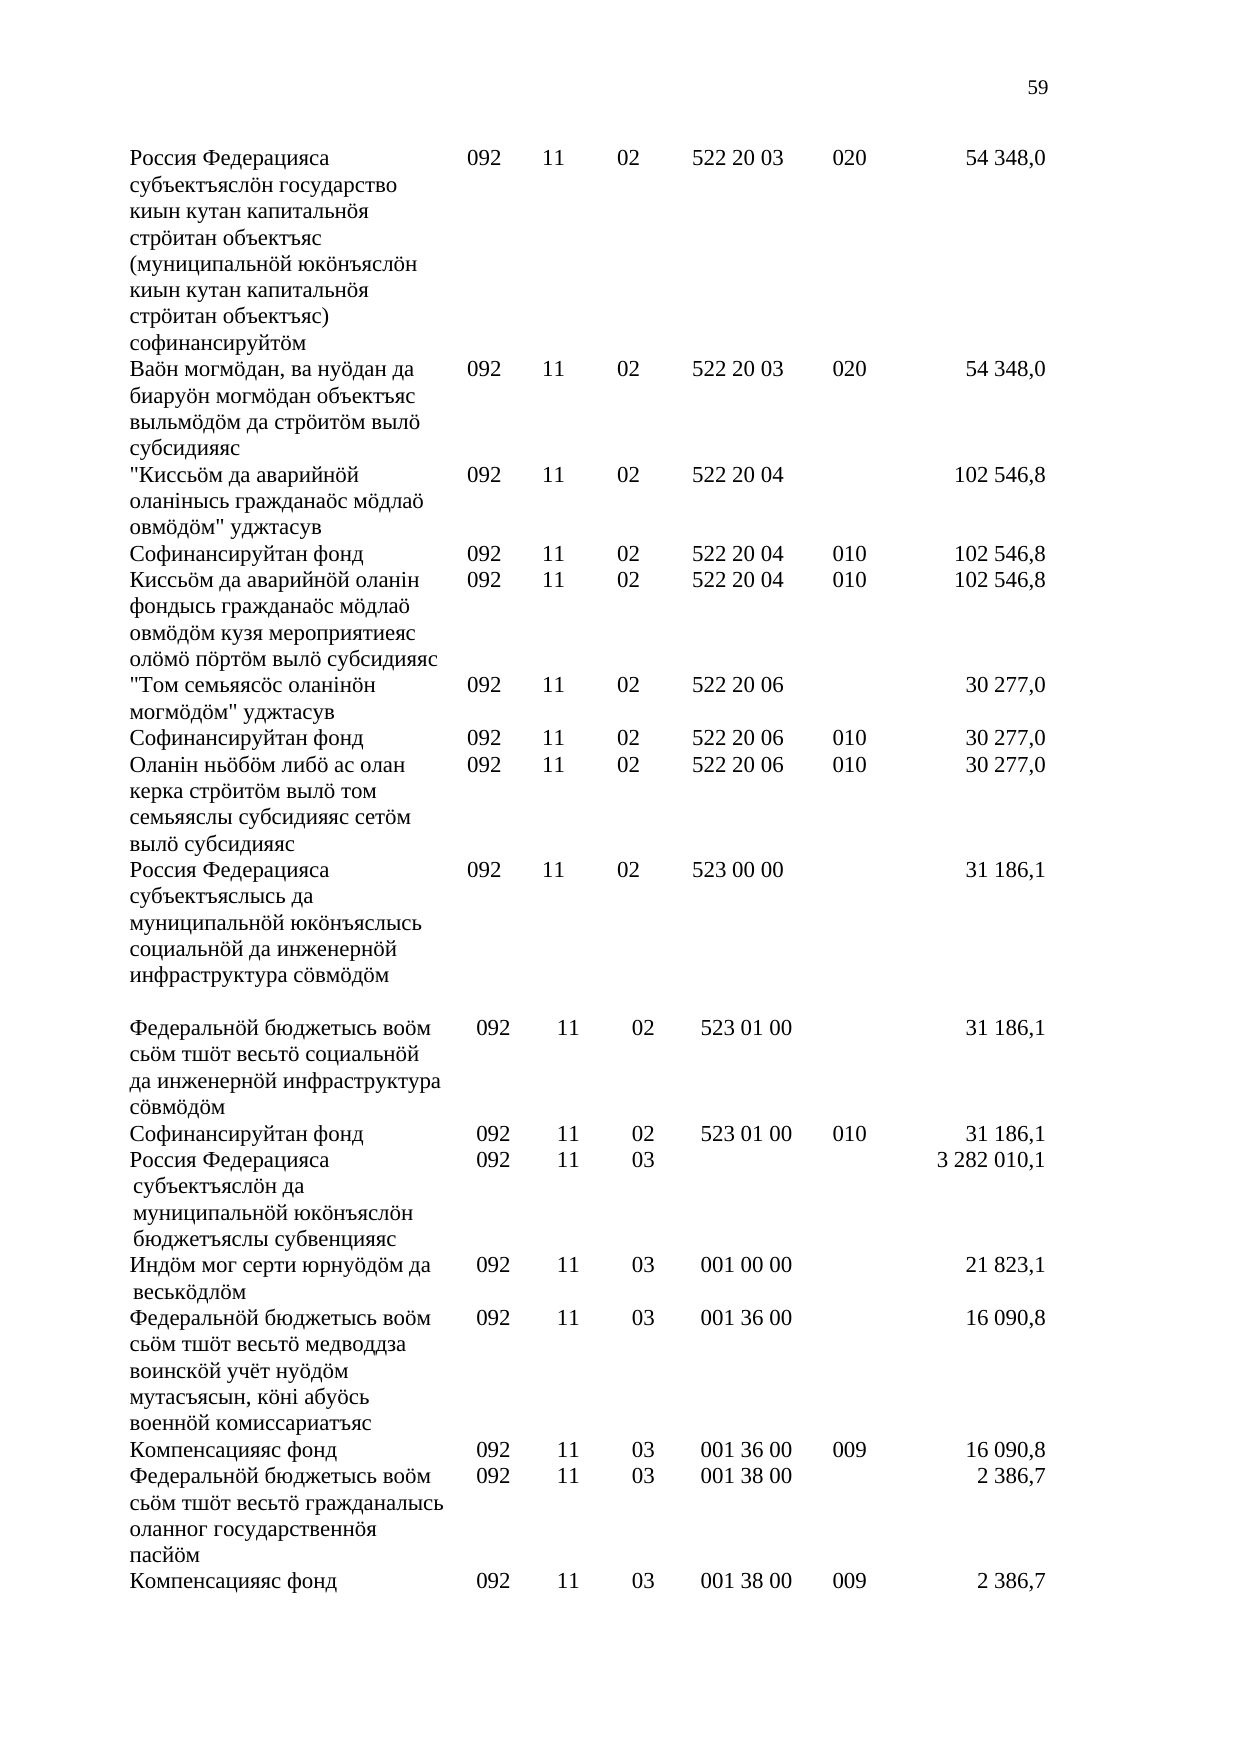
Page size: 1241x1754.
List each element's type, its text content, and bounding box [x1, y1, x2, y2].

table_cell Софинансируйтан фонд [118, 540, 456, 566]
table_cell 11 [531, 566, 606, 672]
table_cell 11 [531, 1251, 606, 1304]
table_cell [681, 1146, 812, 1251]
table_cell 16 090,8 [887, 1304, 1057, 1436]
table_cell [1057, 461, 1113, 540]
table_cell 11 [531, 1436, 606, 1462]
table_cell 11 [531, 1462, 606, 1568]
table_cell 2 386,7 [887, 1568, 1057, 1594]
table_cell [812, 1304, 887, 1436]
table_cell 001 36 00 [681, 1304, 812, 1436]
table_cell Компенсацияяс фонд [118, 1568, 456, 1594]
table_cell 11 [531, 672, 606, 724]
table_cell 522 20 06 [681, 751, 812, 856]
table_cell 11 [531, 751, 606, 856]
table_cell [681, 118, 812, 144]
table_cell [812, 461, 887, 540]
table_cell 03 [606, 1251, 681, 1304]
table_cell 092 [456, 1146, 531, 1251]
table_cell 11 [531, 724, 606, 751]
table_cell [1057, 1014, 1113, 1119]
table_cell 11 [531, 1146, 606, 1251]
table_cell [812, 1462, 887, 1568]
table_cell "Киссьöм да аварийнöй оланінысь гражданаöс мöдлаö овмöдöм" уджтасув [118, 461, 456, 540]
table_cell 092 [456, 1436, 531, 1462]
table_cell 102 546,8 [887, 540, 1057, 566]
table_cell Россия Федерацияса субъектъяслысь да муниципальнöй юкöнъяслысь социальнöй да инженернöй инфраструктура сöвмöдöм [118, 856, 456, 1014]
table_cell 523 00 00 [681, 856, 812, 1014]
table_cell [812, 672, 887, 724]
table_cell 102 546,8 [887, 461, 1057, 540]
table_cell 092 [456, 856, 531, 1014]
table_cell 03 [606, 1304, 681, 1436]
table_cell [1057, 1251, 1113, 1304]
table_cell 092 [456, 1568, 531, 1594]
table_cell Россия Федерацияса субъектъяслöн государство киын кутан капитальнöя стрöитан объектъяс (муниципальнöй юкöнъяслöн киын кутан капитальнöя стрöитан объектъяс) софинансируйтöм [118, 145, 456, 355]
table_cell 092 [456, 566, 531, 672]
table_cell 31 186,1 [887, 1014, 1057, 1119]
table_cell 010 [812, 751, 887, 856]
table_cell 092 [456, 1120, 531, 1146]
table_cell 522 20 03 [681, 355, 812, 461]
table_cell Ваöн могмöдан, ва нуöдан да биаруöн могмöдан объектъяс выльмöдöм да стрöитöм вылö субсидияяс [118, 355, 456, 461]
table_cell 092 [456, 672, 531, 724]
table_cell 001 36 00 [681, 1436, 812, 1462]
table_cell Индöм мог серти юрнуöдöм да веськöдлöм [118, 1251, 456, 1304]
table_cell 092 [456, 355, 531, 461]
table_cell 11 [531, 1304, 606, 1436]
table_cell [456, 118, 531, 144]
table_cell [1057, 1462, 1113, 1568]
table_cell 001 38 00 [681, 1462, 812, 1568]
table_cell 001 00 00 [681, 1251, 812, 1304]
table_cell Киссьöм да аварийнöй оланін фондысь гражданаöс мöдлаö овмöдöм кузя мероприятиеяс олöмö пöртöм вылö субсидияяс [118, 566, 456, 672]
table_cell [812, 856, 887, 1014]
table_cell [887, 118, 1057, 144]
table_cell [1057, 145, 1113, 355]
table_cell [812, 118, 887, 144]
table_cell [1057, 566, 1113, 672]
table_cell 523 01 00 [681, 1120, 812, 1146]
table_cell 02 [606, 751, 681, 856]
table_cell [1057, 724, 1113, 751]
table_cell Федеральнöй бюджетысь воöм сьöм тшöт весьтö социальнöй да инженернöй инфраструктура сöвмöдöм [118, 1014, 456, 1119]
table_cell [1057, 672, 1113, 724]
table_cell 02 [606, 672, 681, 724]
table_cell 010 [812, 1120, 887, 1146]
table_cell Компенсацияяс фонд [118, 1436, 456, 1462]
table_cell "Том семьяясöс оланінöн могмöдöм" уджтасув [118, 672, 456, 724]
table_cell 522 20 06 [681, 672, 812, 724]
table_cell Софинансируйтан фонд [118, 724, 456, 751]
table_cell 092 [456, 540, 531, 566]
table_cell 11 [531, 145, 606, 355]
table_cell 02 [606, 355, 681, 461]
table_cell 009 [812, 1436, 887, 1462]
table_cell 02 [606, 856, 681, 1014]
table_cell [812, 1146, 887, 1251]
table_cell Федеральнöй бюджетысь воöм сьöм тшöт весьтö медводдза воинскöй учёт нуöдöм мутасъясын, кöні абуöсь военнöй комиссариатъяс [118, 1304, 456, 1436]
table_cell 523 01 00 [681, 1014, 812, 1119]
table_cell 001 38 00 [681, 1568, 812, 1594]
table_cell 02 [606, 1014, 681, 1119]
table_cell 092 [456, 751, 531, 856]
table_cell 02 [606, 724, 681, 751]
table_cell [812, 1251, 887, 1304]
table_cell 03 [606, 1568, 681, 1594]
table_cell [1057, 355, 1113, 461]
table_cell 092 [456, 1014, 531, 1119]
table_cell 11 [531, 1014, 606, 1119]
table_cell 02 [606, 145, 681, 355]
table_cell Оланін ньöбöм либö ас олан керка стрöитöм вылö том семьяяслы субсидияяс сетöм вылö субсидияяс [118, 751, 456, 856]
table_cell 54 348,0 [887, 355, 1057, 461]
table_cell 02 [606, 540, 681, 566]
table_cell 092 [456, 1251, 531, 1304]
table_cell 522 20 04 [681, 566, 812, 672]
table_cell [1057, 1146, 1113, 1251]
table_cell 31 186,1 [887, 856, 1057, 1014]
table_cell [1057, 540, 1113, 566]
table_cell [1057, 751, 1113, 856]
table_cell 092 [456, 724, 531, 751]
table_cell 010 [812, 566, 887, 672]
table_cell 30 277,0 [887, 724, 1057, 751]
table_cell [1057, 1436, 1113, 1462]
table_cell 3 282 010,1 [887, 1146, 1057, 1251]
table_cell [118, 118, 456, 144]
table_cell 522 20 06 [681, 724, 812, 751]
table_cell [1057, 856, 1113, 1014]
table_cell 30 277,0 [887, 672, 1057, 724]
table_cell [812, 1014, 887, 1119]
table_cell [1057, 1120, 1113, 1146]
table_cell 54 348,0 [887, 145, 1057, 355]
table_cell 03 [606, 1462, 681, 1568]
table_cell Софинансируйтан фонд [118, 1120, 456, 1146]
table_cell 21 823,1 [887, 1251, 1057, 1304]
table_cell 03 [606, 1436, 681, 1462]
table_cell Федеральнöй бюджетысь воöм сьöм тшöт весьтö гражданалысь оланног государственнöя пасйöм [118, 1462, 456, 1568]
table_cell 010 [812, 724, 887, 751]
table_cell 11 [531, 1568, 606, 1594]
table_cell [1057, 1304, 1113, 1436]
table_cell 02 [606, 461, 681, 540]
table_cell 010 [812, 540, 887, 566]
table_cell 092 [456, 1304, 531, 1436]
table_cell 03 [606, 1146, 681, 1251]
table_cell Россия Федерацияса субъектъяслöн да муниципальнöй юкöнъяслöн бюджетъяслы субвенцияяс [118, 1146, 456, 1251]
table_cell 522 20 03 [681, 145, 812, 355]
table_cell 16 090,8 [887, 1436, 1057, 1462]
table_cell [1057, 1568, 1113, 1594]
table_cell 02 [606, 566, 681, 672]
table_cell [531, 118, 606, 144]
table_cell [606, 118, 681, 144]
table_cell 11 [531, 856, 606, 1014]
table_cell 092 [456, 1462, 531, 1568]
table_cell 2 386,7 [887, 1462, 1057, 1568]
table_cell 009 [812, 1568, 887, 1594]
table_cell 102 546,8 [887, 566, 1057, 672]
table_cell 522 20 04 [681, 461, 812, 540]
table_cell 11 [531, 1120, 606, 1146]
table_cell 02 [606, 1120, 681, 1146]
table_cell 020 [812, 355, 887, 461]
table_cell 020 [812, 145, 887, 355]
table_cell [1057, 118, 1113, 144]
table_cell 11 [531, 461, 606, 540]
table_cell 31 186,1 [887, 1120, 1057, 1146]
table_cell 11 [531, 540, 606, 566]
table_cell 11 [531, 355, 606, 461]
table_cell 092 [456, 145, 531, 355]
table_cell 092 [456, 461, 531, 540]
table_cell 522 20 04 [681, 540, 812, 566]
table_cell 30 277,0 [887, 751, 1057, 856]
